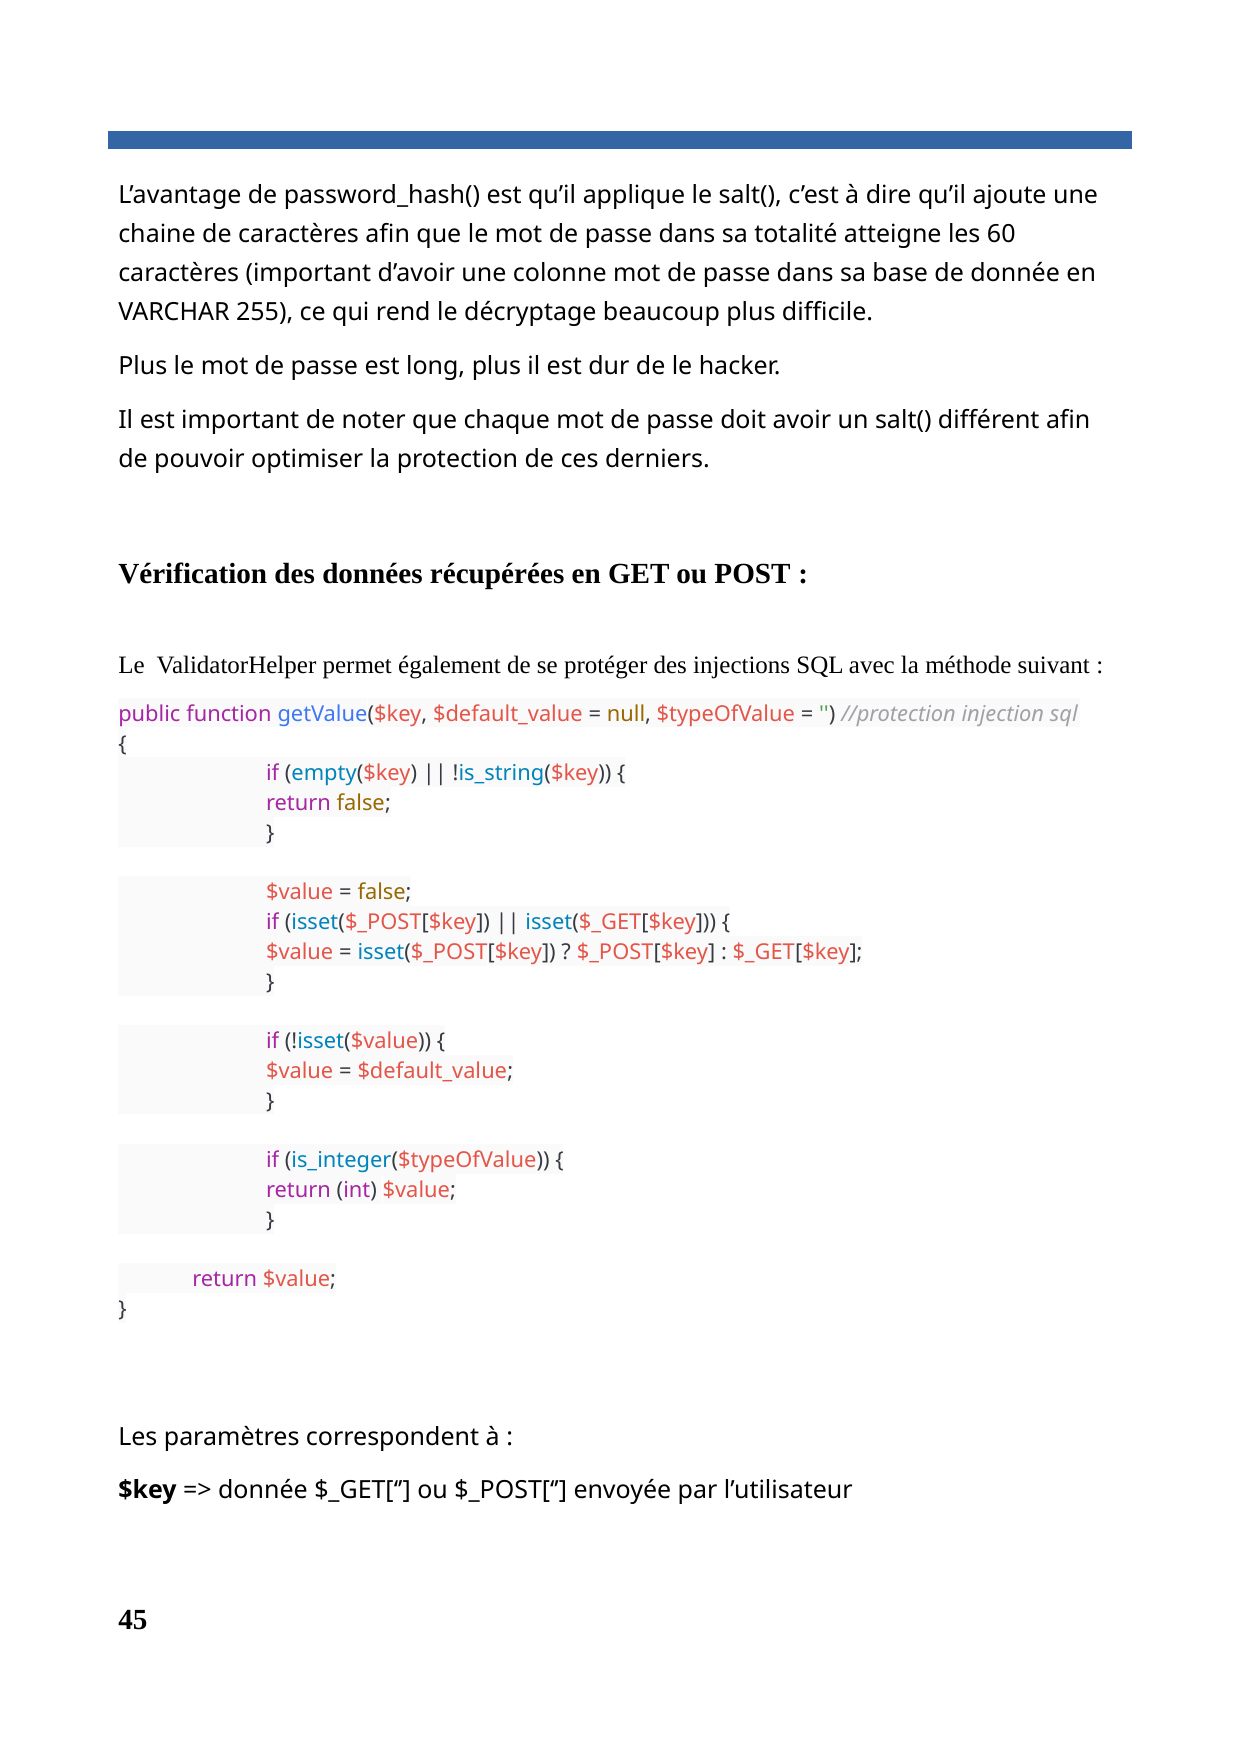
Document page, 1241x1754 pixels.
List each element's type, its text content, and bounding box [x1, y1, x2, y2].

text } [118, 966, 1122, 996]
text } [118, 1293, 1122, 1323]
text return false; [118, 787, 1122, 817]
text $key => donnée $_GET[‘’] ou $_POST[‘’] envoyée par l’utilisateur [118, 1472, 1122, 1506]
text } [118, 817, 1122, 847]
text Plus le mot de passe est long, plus il est dur de le hacker. [118, 348, 1122, 382]
text if (empty($key) || !is_string($key)) { [118, 757, 1122, 787]
text Les paramètres correspondent à : [118, 1418, 1122, 1452]
text Le ValidatorHelper permet également de se protéger des injections SQL avec la méthode suivant : [118, 650, 1122, 679]
text $value = false; [118, 876, 1122, 906]
text return $value; [118, 1263, 1122, 1293]
text public function getValue($key, $default_value = null, $typeOfValue = '') //protection injection sql [118, 698, 1122, 727]
subtitle Vérification des données récupérées en GET ou POST : [118, 556, 1122, 590]
text if (is_integer($typeOfValue)) { [118, 1144, 1122, 1174]
text return (int) $value; [118, 1174, 1122, 1204]
text if (isset($_POST[$key]) || isset($_GET[$key])) { [118, 906, 1122, 936]
text $value = $default_value; [118, 1055, 1122, 1085]
text if (!isset($value)) { [118, 1025, 1122, 1055]
text Il est important de noter que chaque mot de passe doit avoir un salt() différent afin de pouvoir optimiser la protection de ces derniers. [118, 401, 1122, 474]
text { [118, 727, 1122, 757]
text $value = isset($_POST[$key]) ? $_POST[$key] : $_GET[$key]; [118, 936, 1122, 966]
text } [118, 1085, 1122, 1114]
text } [118, 1204, 1122, 1234]
text L’avantage de password_hash() est qu’il applique le salt(), c’est à dire qu’il ajoute une chaine de caractères afin que le mot de passe dans sa totalité atteigne les 60 caractères (important d’avoir une colonne mot de passe dans sa base de donnée en VARCHAR 255), ce qui rend le décryptage beaucoup plus difficile. [118, 176, 1122, 328]
